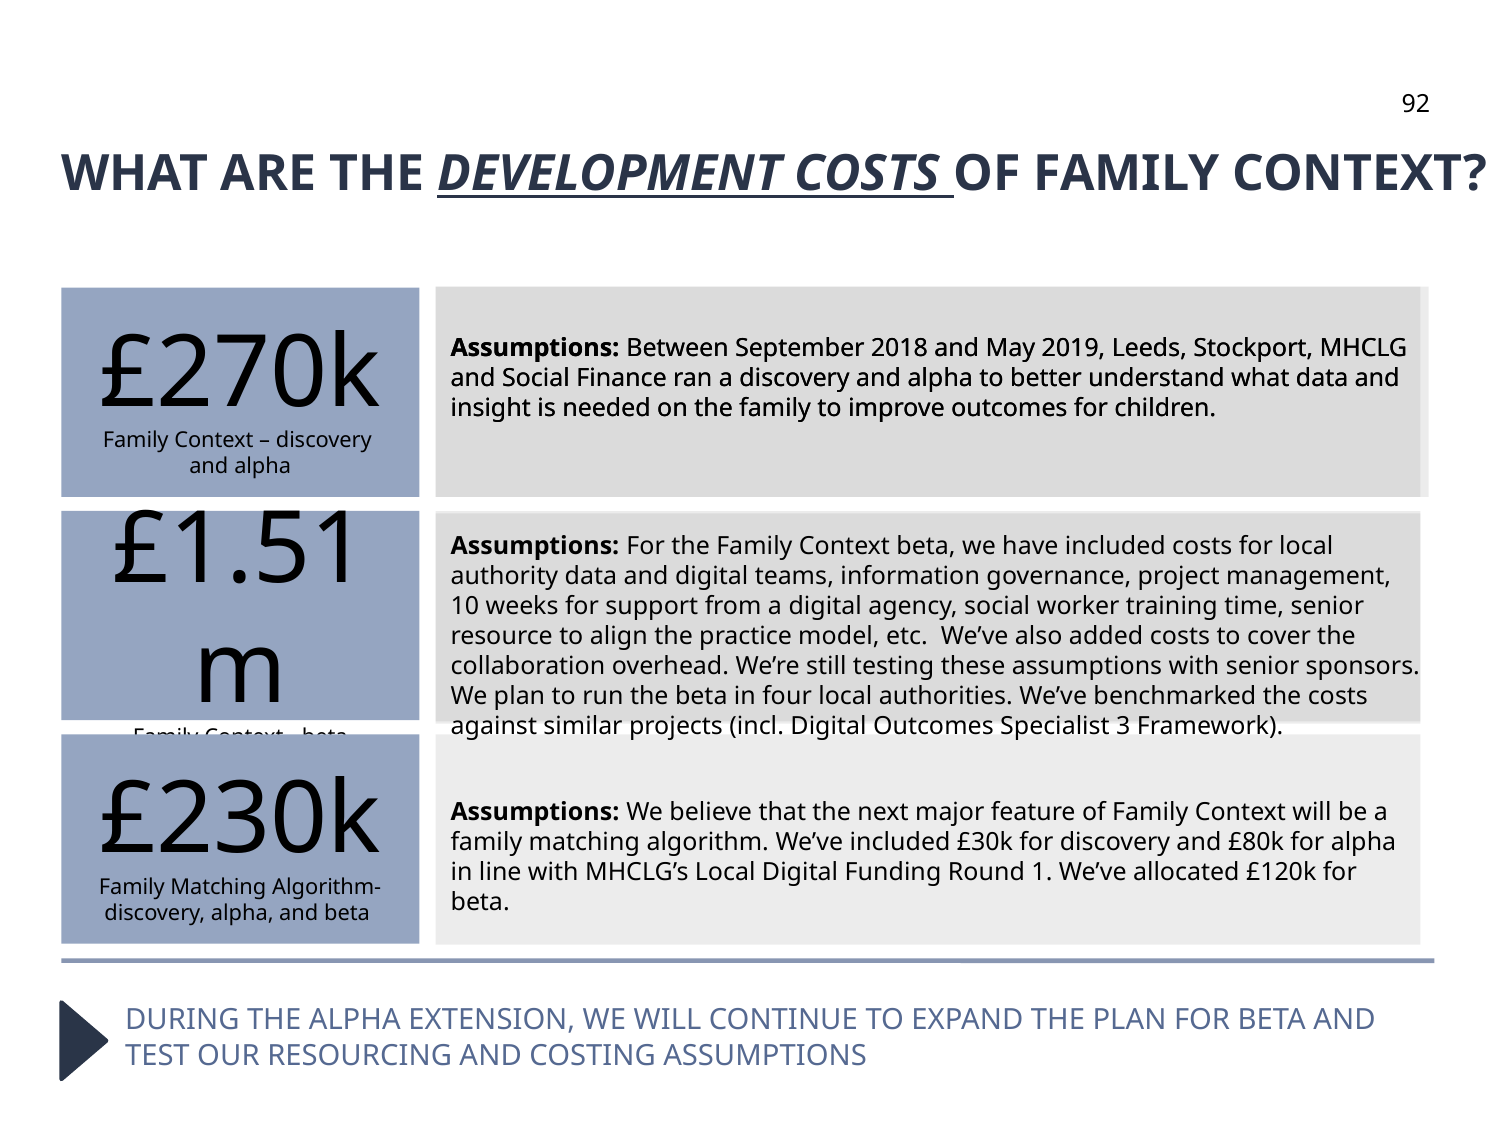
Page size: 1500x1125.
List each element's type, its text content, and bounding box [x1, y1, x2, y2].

text_box [579, 720, 593, 724]
text_box Assumptions: We believe that the next major feature of Family Context will be a family matching algorithm. We’ve included £30k for discovery and £80k for alpha in line with MHCLG’s Local Digital Funding Round 1. We’ve allocated £120k for beta. [435, 788, 1431, 895]
text_box [774, 720, 792, 724]
text_box [595, 720, 608, 724]
text_box [1091, 720, 1102, 724]
text_box [1037, 720, 1049, 724]
text_box [877, 720, 889, 724]
text_box [435, 286, 1429, 323]
text_box [435, 430, 1429, 497]
text_box [638, 720, 651, 724]
text_box [1239, 720, 1252, 724]
text_box [488, 720, 507, 724]
text_box [1155, 720, 1169, 724]
text_box [890, 720, 910, 724]
text_box [606, 720, 619, 724]
text_box [1127, 720, 1138, 724]
text_box [546, 720, 568, 724]
text_box [753, 720, 764, 724]
text_box [650, 720, 661, 724]
text_box [1022, 720, 1035, 724]
text_box [458, 720, 470, 724]
text_box [1167, 720, 1180, 724]
text_box [1105, 720, 1126, 724]
text_box [435, 895, 1421, 945]
text_box £230k Family Matching Algorithm- discovery, alpha, and beta [61, 734, 420, 944]
text_box [975, 720, 986, 724]
text_box [1274, 720, 1421, 724]
text_box [472, 720, 490, 724]
text_box [984, 720, 1002, 724]
text_box [1048, 720, 1071, 724]
text_box Assumptions: For the Family Context beta, we have included costs for local authority data and digital teams, information governance, project management, 10 weeks for support from a digital agency, social worker training time, senior resource to align the practice model, etc. We’ve also added costs to cover the collaboration overhead. We’re still testing these assumptions with senior sponsors. We plan to run the beta in four local authorities. We’ve benchmarked the costs against similar projects (incl. Digital Outcomes Specialist 3 Framework). [435, 522, 1439, 720]
text_box [913, 720, 923, 724]
text_box [454, 898, 462, 908]
text_box £1.51m Family Context - beta [61, 510, 420, 721]
slide_number [1388, 87, 1431, 148]
text_box [1191, 720, 1203, 724]
text_box [663, 720, 682, 724]
text_box [864, 720, 875, 724]
text_box [510, 720, 520, 724]
text_box [435, 734, 1421, 788]
text_box WHAT ARE THE DEVELOPMENT COSTS OF FAMILY CONTEXT? [61, 85, 1500, 256]
text_box [518, 720, 530, 724]
text_box [922, 720, 935, 724]
text_box [1004, 720, 1020, 724]
text_box [806, 720, 821, 724]
text_box [1205, 720, 1237, 724]
text_box [1141, 720, 1156, 724]
text_box [533, 720, 548, 724]
text_box [61, 1002, 107, 1080]
text_box DURING THE ALPHA EXTENSION, WE WILL CONTINUE TO EXPAND THE PLAN FOR BETA AND TEST OUR RESOURCING AND COSTING ASSUMPTIONS [110, 993, 1439, 1080]
text_box £270k Family Context – discovery and alpha [61, 287, 420, 497]
text_box [842, 720, 856, 724]
text_box [823, 720, 839, 724]
text_box [684, 720, 695, 724]
text_box [962, 720, 973, 724]
text_box [618, 720, 636, 724]
text_box [733, 720, 750, 724]
text_box [435, 720, 460, 724]
text_box [1079, 720, 1093, 724]
text_box Assumptions: Between September 2018 and May 2019, Leeds, Stockport, MHCLG and Social Finance ran a discovery and alpha to better understand what data and insight is needed on the family to improve outcomes for children. [435, 323, 1439, 430]
text_box [1259, 720, 1273, 724]
text_box [435, 511, 1421, 522]
text_box [937, 720, 951, 724]
text_box [713, 720, 731, 724]
